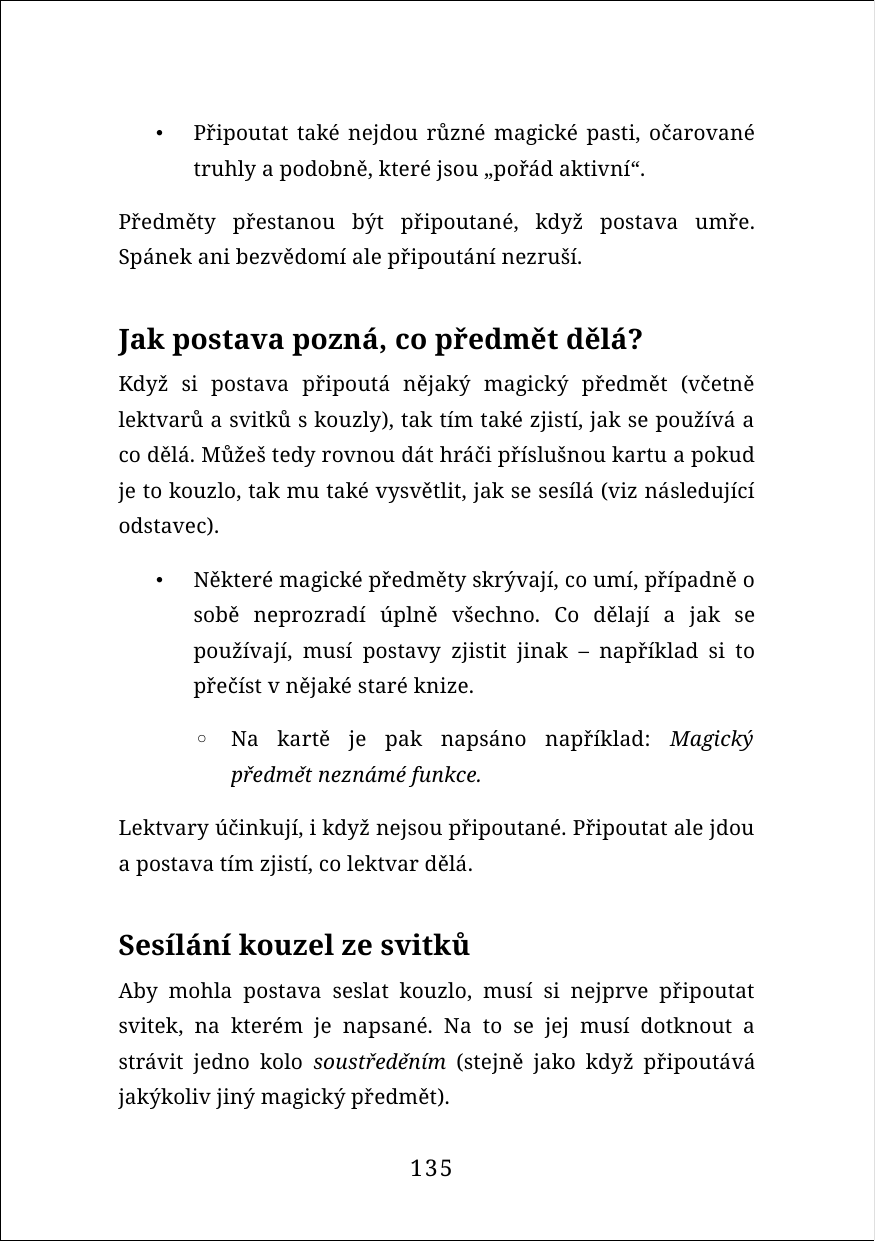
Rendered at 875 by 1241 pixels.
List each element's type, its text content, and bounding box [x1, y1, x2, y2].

text Předměty přestanou být připoutané, když postava umře. Spánek ani bezvědomí ale připoutání nezruší. [118, 207, 756, 271]
text Lektvary účinkují, i když nejsou připoutané. Připoutat ale jdou a postava tím zjistí, co lektvar dělá. [118, 813, 756, 877]
text Aby mohla postava seslat kouzlo, musí si nejprve připoutat svitek, na kterém je napsané. Na to se jej musí dotknout a strávit jedno kolo soustředěním (stejně jako když připoutává jakýkoliv jiný magický předmět). [118, 976, 756, 1111]
text Když si postava připoutá nějaký magický předmět (včetně lektvarů a svitků s kouzly), tak tím také zjistí, jak se používá a co dělá. Můžeš tedy rovnou dát hráči příslušnou kartu a pokud je to kouzlo, tak mu také vysvětlit, jak se sesílá (viz následující odstavec). [118, 369, 756, 540]
subtitle Sesílání kouzel ze svitků [118, 926, 756, 964]
list Na kartě je pak napsáno například: Magický předmět neznámé funkce. [193, 724, 756, 788]
list Připoutat také nejdou různé magické pasti, očarované truhly a podobně, které jsou „pořád aktivní“. [156, 118, 756, 182]
subtitle Jak postava pozná, co předmět dělá? [118, 319, 756, 358]
list Některé magické předměty skrývají, co umí, případně o sobě neprozradí úplně všechno. Co dělají a jak se používají, musí postavy zjistit jinak – například si to přečíst v nějaké staré knize. [156, 565, 756, 700]
